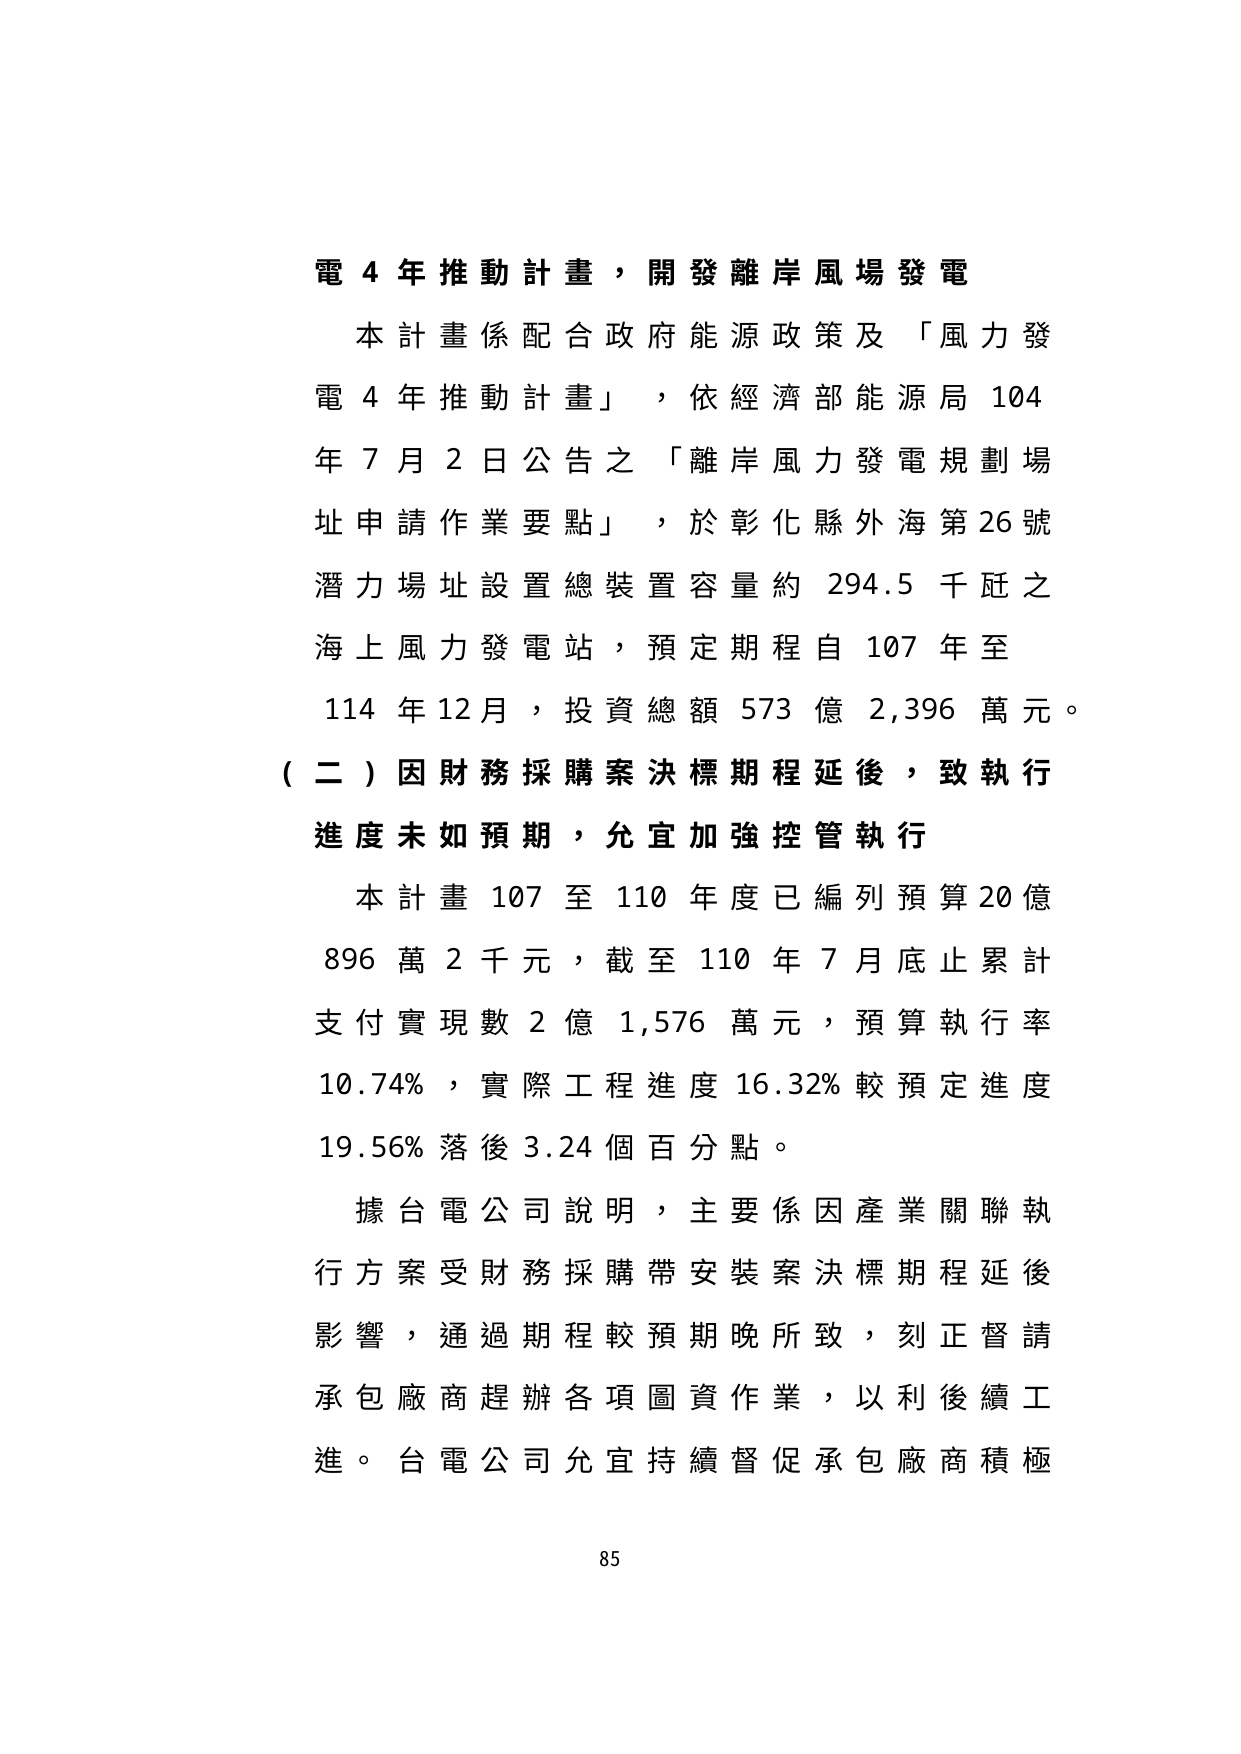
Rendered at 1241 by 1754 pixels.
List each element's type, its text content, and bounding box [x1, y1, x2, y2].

text 本計畫107至110年度已編列預算20億896萬2千元，截至110年7月底止累計支付實現數2億1,576萬元，預算執行率10.74%，實際工程進度16.32%較預定進度19.56%落後3.24個百分點。 [271, 854, 1058, 1167]
text 電4年推動計畫，開發離岸風場發電 [242, 229, 1058, 292]
text (二)因財務採購案決標期程延後，致執行進度未如預期，允宜加強控管執行 [242, 729, 1058, 854]
text 據台電公司說明，主要係因產業關聯執行方案受財務採購帶安裝案決標期程延後影響，通過期程較預期晚所致，刻正督請承包廠商趕辦各項圖資作業，以利後續工進。台電公司允宜持續督促承包廠商積極 [271, 1167, 1058, 1479]
text 本計畫係配合政府能源政策及「風力發電4年推動計畫」，依經濟部能源局104年7月2日公告之「離岸風力發電規劃場址申請作業要點」，於彰化縣外海第26號潛力場址設置總裝置容量約294.5千瓩之海上風力發電站，預定期程自107年至114年12月，投資總額573億2,396萬元。 [271, 292, 1058, 729]
